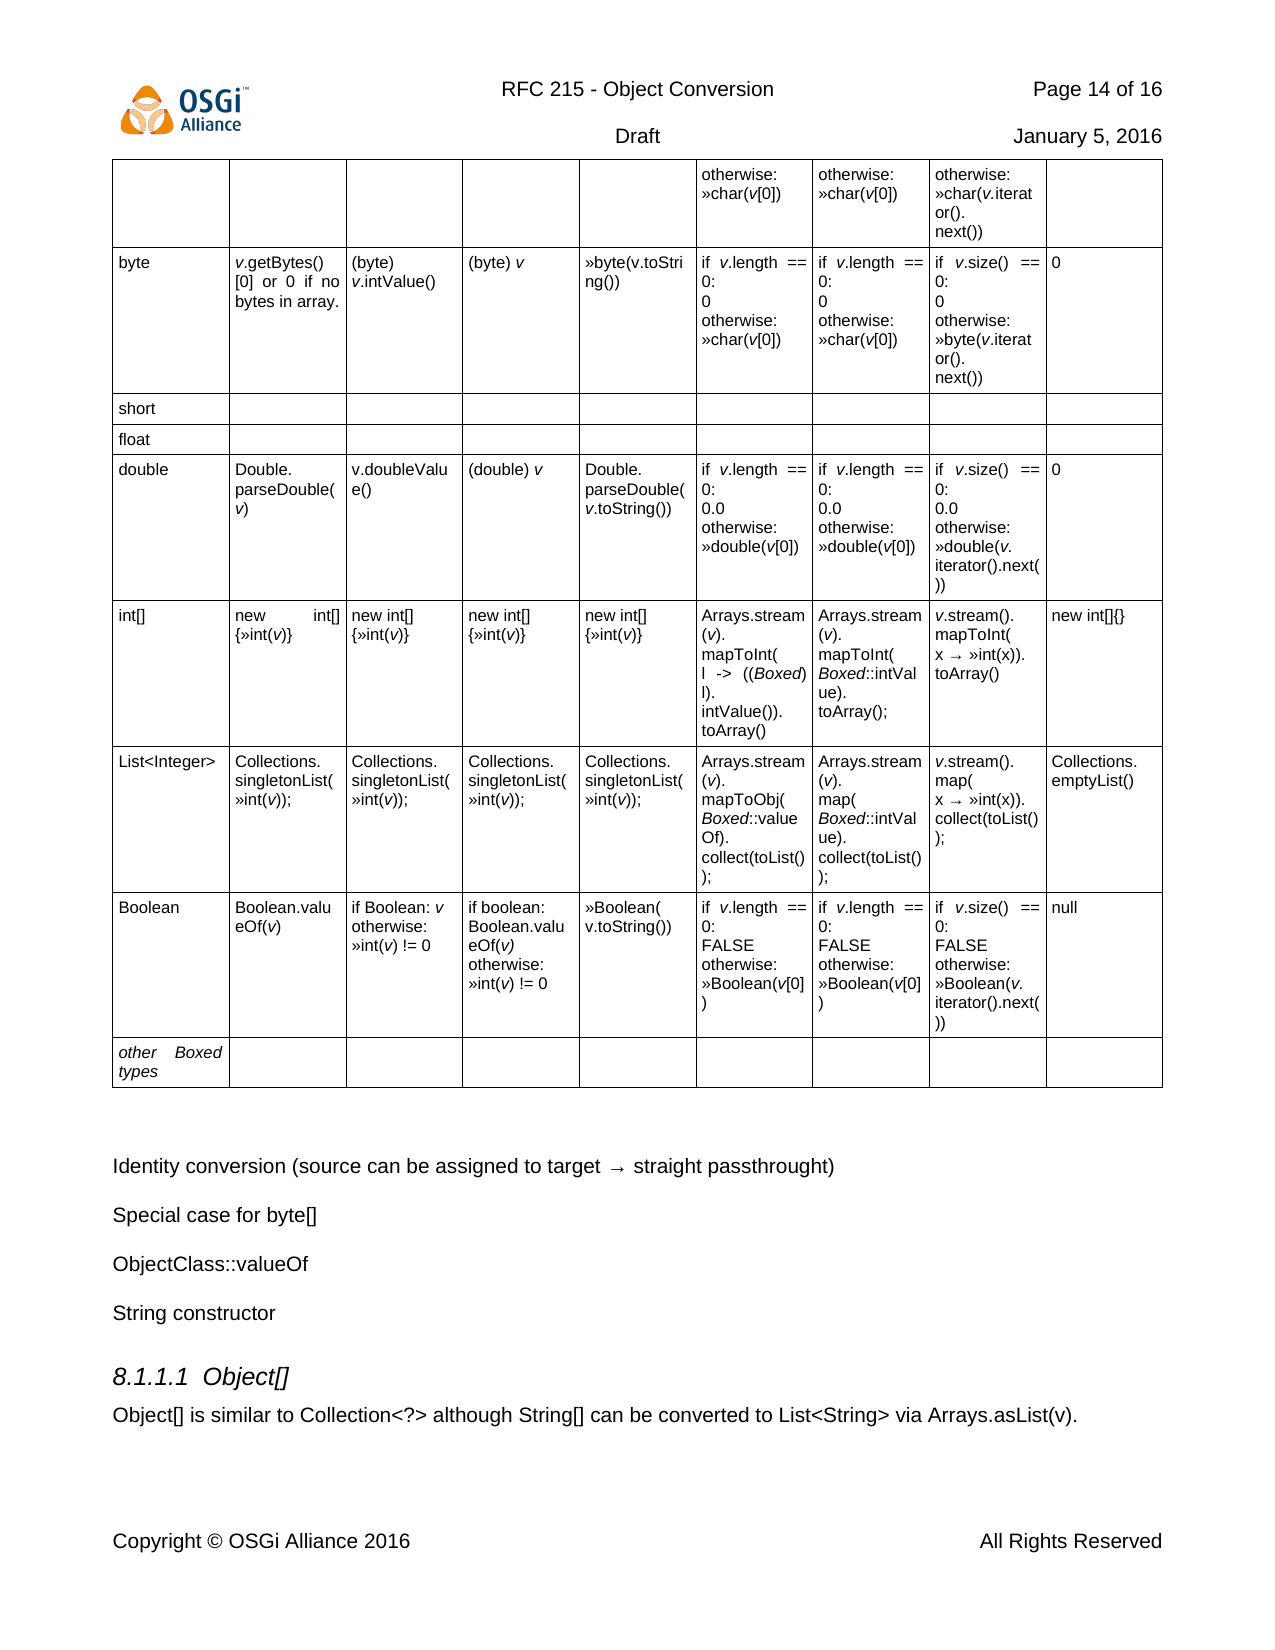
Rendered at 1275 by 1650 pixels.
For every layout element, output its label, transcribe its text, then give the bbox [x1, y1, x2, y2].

table_cell if v.length == 0: 0.0 otherwise: »double(v[0]) [697, 455, 812, 600]
table_cell [347, 425, 462, 454]
table_cell Arrays.stream(v). mapToInt( Boxed::intValue). toArray(); [813, 601, 929, 746]
table_cell null [1047, 893, 1162, 1037]
table_cell [1047, 160, 1162, 247]
table_cell [230, 425, 346, 454]
table_cell [230, 394, 346, 424]
table_cell v.stream(). mapToInt( x → »int(x)). toArray() [930, 601, 1046, 746]
table_cell if v.size() == 0: FALSE otherwise: »Boolean(v. iterator().next()) [930, 893, 1046, 1037]
table_cell List<Integer> [113, 747, 229, 892]
table_cell Double. parseDouble(v) [230, 455, 346, 600]
picture [113, 78, 257, 142]
table_cell if v.length == 0: FALSE otherwise: »Boolean(v[0]) [813, 893, 929, 1037]
table_cell Arrays.stream(v). map( Boxed::intValue). collect(toList()); [813, 747, 929, 892]
text String constructor [112, 1300, 1162, 1324]
table_cell v.doubleValue() [347, 455, 462, 600]
table_cell [230, 160, 346, 247]
table_cell [813, 394, 929, 424]
table_cell [580, 394, 696, 424]
table_cell if v.size() == 0: 0.0 otherwise: »double(v. iterator().next()) [930, 455, 1046, 600]
table_cell otherwise: »char(v[0]) [697, 160, 812, 247]
table_cell v.getBytes()[0] or 0 if no bytes in array. [230, 248, 346, 393]
table_cell [463, 425, 579, 454]
table_cell »byte(v.toString()) [580, 248, 696, 393]
table_cell [813, 1038, 929, 1087]
text Special case for byte[] [112, 1202, 1162, 1226]
table_cell Collections. singletonList( »int(v)); [463, 747, 579, 892]
table_cell new int[]{} [1047, 601, 1162, 746]
table_cell (byte) v.intValue() [347, 248, 462, 393]
table_cell Double. parseDouble( v.toString()) [580, 455, 696, 600]
table_cell [113, 160, 229, 247]
table_cell if Boolean: v otherwise: »int(v) != 0 [347, 893, 462, 1037]
table_cell (byte) v [463, 248, 579, 393]
table_cell [813, 425, 929, 454]
table_cell (double) v [463, 455, 579, 600]
table_cell 0 [1047, 248, 1162, 393]
table_cell [930, 1038, 1046, 1087]
table_cell if v.size() == 0: 0 otherwise: »byte(v.iterator(). next()) [930, 248, 1046, 393]
table_cell v.stream(). map( x → »int(x)). collect(toList()); [930, 747, 1046, 892]
table_cell new int[] {»int(v)} [463, 601, 579, 746]
table_cell [697, 394, 812, 424]
subtitle Object[] [112, 1362, 1162, 1391]
table_cell [697, 425, 812, 454]
table_cell if v.length == 0: FALSE otherwise: »Boolean(v[0]) [697, 893, 812, 1037]
table_cell if v.length == 0: 0 otherwise: »char(v[0]) [697, 248, 812, 393]
table_cell other Boxed types [113, 1038, 229, 1087]
table_cell [230, 1038, 346, 1087]
table_cell Arrays.stream(v). mapToInt( l -> ((Boxed) l). intValue()). toArray() [697, 601, 812, 746]
table_cell otherwise: »char(v[0]) [813, 160, 929, 247]
table_cell [930, 425, 1046, 454]
table_cell if v.length == 0: 0 otherwise: »char(v[0]) [813, 248, 929, 393]
table_cell if boolean: Boolean.valueOf(v) otherwise: »int(v) != 0 [463, 893, 579, 1037]
table_cell [697, 1038, 812, 1087]
table_cell [463, 394, 579, 424]
table_cell [1047, 1038, 1162, 1087]
table_cell Boolean.valueOf(v) [230, 893, 346, 1037]
table_cell [463, 160, 579, 247]
table_cell otherwise: »char(v.iterator(). next()) [930, 160, 1046, 247]
table_cell byte [113, 248, 229, 393]
table_cell [580, 1038, 696, 1087]
table_cell Collections. emptyList() [1047, 747, 1162, 892]
table_cell Collections. singletonList( »int(v)); [580, 747, 696, 892]
table_cell new int[] {»int(v)} [580, 601, 696, 746]
text ObjectClass::valueOf [112, 1251, 1162, 1275]
text Object[] is similar to Collection<?> although String[] can be converted to List<String> via Arrays.asList(v). [112, 1403, 1162, 1427]
table_cell [580, 425, 696, 454]
table_cell Collections. singletonList( »int(v)); [347, 747, 462, 892]
table_cell [347, 394, 462, 424]
table_cell new int[] {»int(v)} [230, 601, 346, 746]
table_cell [1047, 394, 1162, 424]
table_cell short [113, 394, 229, 424]
table_cell new int[] {»int(v)} [347, 601, 462, 746]
table_cell [463, 1038, 579, 1087]
table_cell [580, 160, 696, 247]
table_cell double [113, 455, 229, 600]
table_cell Arrays.stream(v). mapToObj( Boxed::valueOf). collect(toList()); [697, 747, 812, 892]
text Identity conversion (source can be assigned to target → straight passthrought) [112, 1153, 1162, 1177]
table_cell [1047, 425, 1162, 454]
table_cell 0 [1047, 455, 1162, 600]
table_cell »Boolean( v.toString()) [580, 893, 696, 1037]
table_cell [930, 394, 1046, 424]
table_cell int[] [113, 601, 229, 746]
table_cell [347, 160, 462, 247]
table_cell Boolean [113, 893, 229, 1037]
table_cell [347, 1038, 462, 1087]
table_cell Collections. singletonList( »int(v)); [230, 747, 346, 892]
table_cell if v.length == 0: 0.0 otherwise: »double(v[0]) [813, 455, 929, 600]
table_cell float [113, 425, 229, 454]
